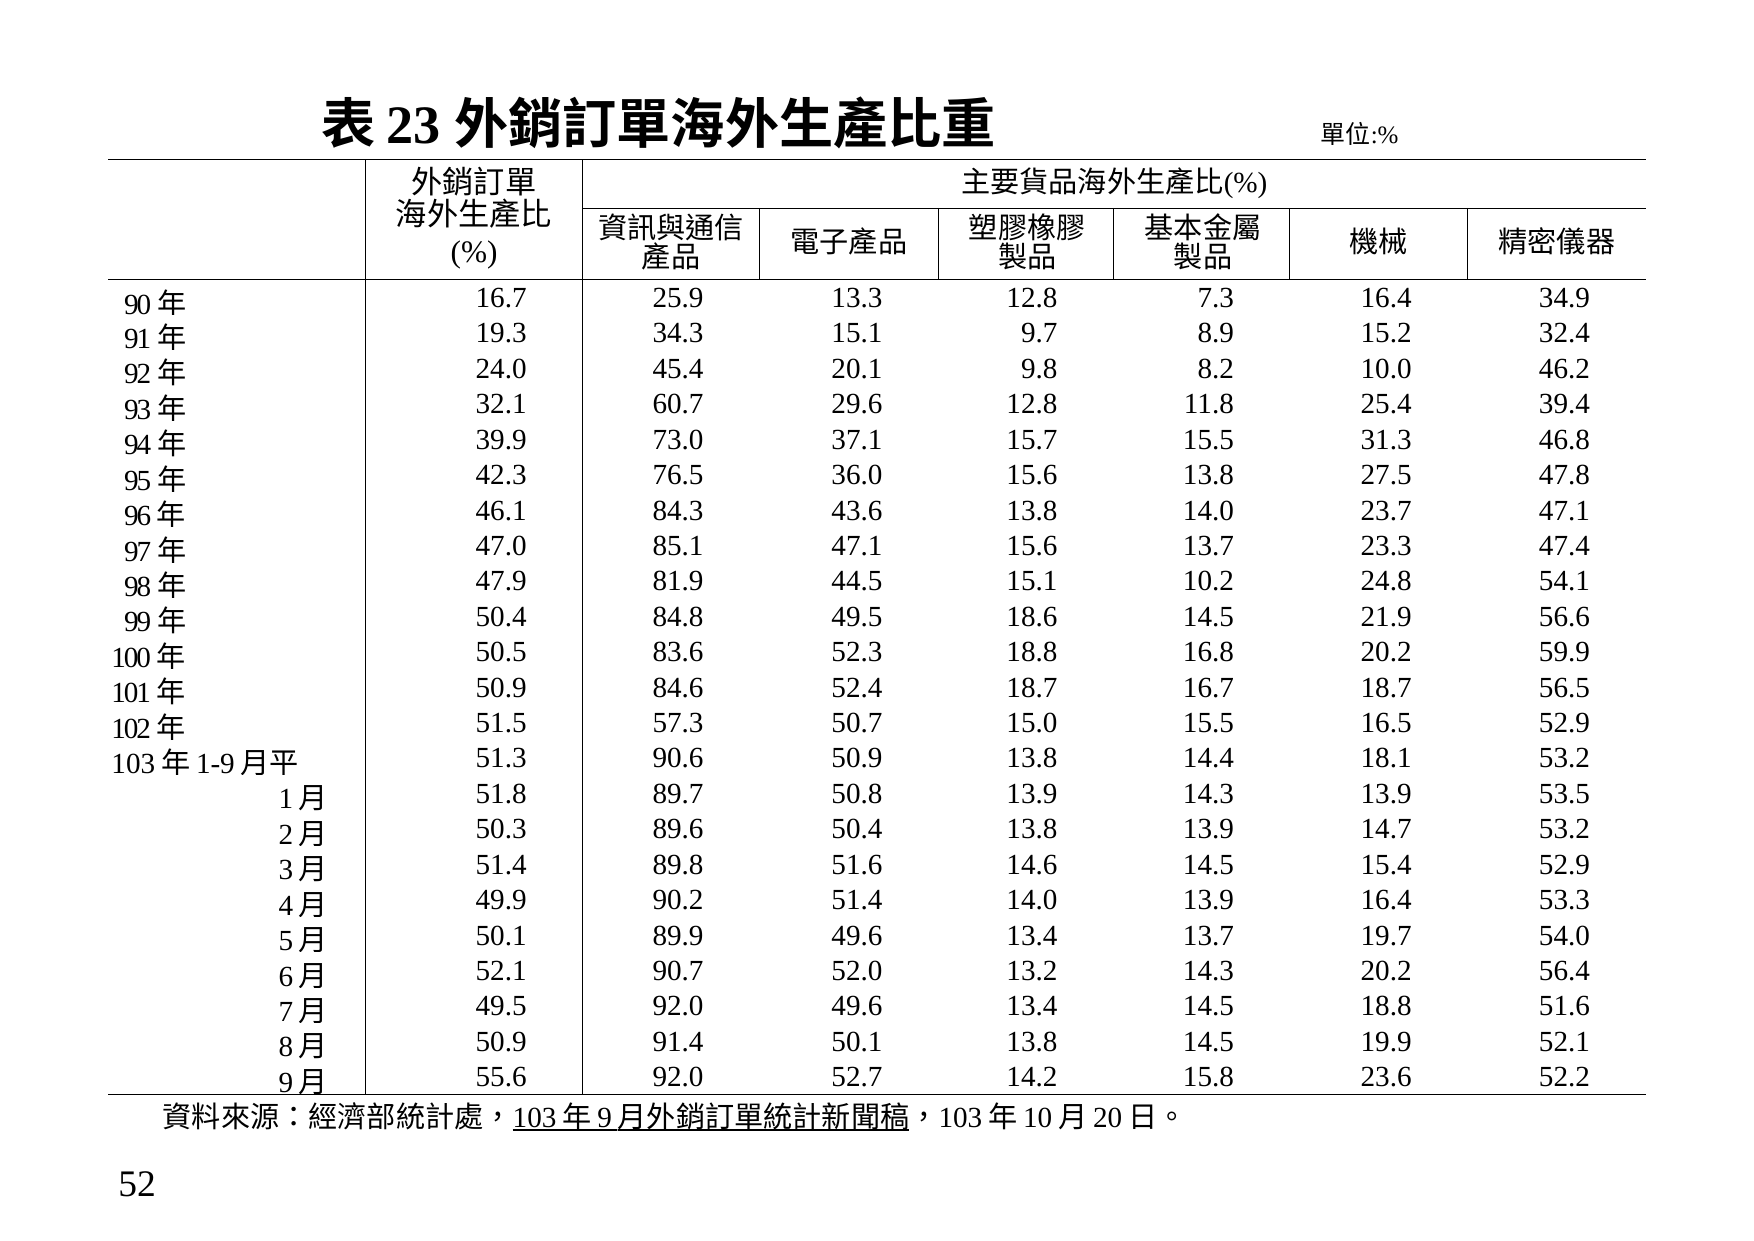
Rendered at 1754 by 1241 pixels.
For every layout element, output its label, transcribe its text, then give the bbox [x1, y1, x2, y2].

table_cell 6月 [108, 952, 365, 987]
table_cell 46.2 [1468, 350, 1646, 385]
table_cell 52.7 [759, 1058, 938, 1094]
table_cell 12.8 [938, 280, 1113, 314]
table_cell 12.8 [938, 385, 1113, 421]
table_cell 精密儀器 [1468, 209, 1646, 279]
table_cell 49.5 [366, 988, 582, 1023]
table_cell 23.6 [1290, 1058, 1467, 1094]
table_cell 電子產品 [760, 209, 938, 279]
table_cell 89.6 [583, 810, 759, 846]
table_cell 14.5 [1113, 988, 1289, 1023]
table_cell 20.1 [759, 350, 938, 385]
table_cell 89.9 [583, 917, 759, 952]
table_cell 19.3 [366, 315, 582, 350]
table_cell 59.9 [1468, 633, 1646, 669]
table_cell 92.0 [583, 1058, 759, 1094]
table_cell 23.7 [1290, 492, 1467, 527]
table_cell 84.3 [583, 492, 759, 527]
table_cell 91年 9 [108, 315, 365, 350]
table_cell 16.7 [366, 280, 582, 314]
table_cell 42.3 [366, 456, 582, 492]
table_cell 51.6 [759, 846, 938, 881]
table_cell 53.2 [1468, 740, 1646, 775]
table_cell 103年1-9月平均 [108, 740, 365, 775]
table_cell 99年 [108, 598, 365, 633]
table_cell 90.6 [583, 740, 759, 775]
table_cell 13.9 [1290, 775, 1467, 810]
table_cell 13.4 [938, 917, 1113, 952]
table_cell 15.2 [1290, 315, 1467, 350]
table_cell 4月 [108, 881, 365, 917]
table_cell 76.5 [583, 456, 759, 492]
table_cell 32.4 [1468, 315, 1646, 350]
table_cell 47.8 [1468, 456, 1646, 492]
table_cell 52.9 [1468, 846, 1646, 881]
table_cell 56.5 [1468, 669, 1646, 704]
table_cell 92年 95年 [108, 350, 365, 385]
table_cell 56.6 [1468, 598, 1646, 633]
table_cell 50.1 [366, 917, 582, 952]
table_cell 18.8 [1290, 988, 1467, 1023]
table_cell 21.9 [1290, 598, 1467, 633]
table_cell 15.1 [759, 315, 938, 350]
table_cell 13.3 [759, 280, 938, 314]
table_cell 90.7 [583, 952, 759, 987]
table_cell 91.4 [583, 1023, 759, 1058]
table_cell 5月 [108, 917, 365, 952]
table_cell 13.8 [938, 1023, 1113, 1058]
table_cell 11.8 [1113, 385, 1289, 421]
table_cell 32.1 [366, 385, 582, 421]
table_cell 15.1 [938, 563, 1113, 598]
table_cell 27.5 [1290, 456, 1467, 492]
table_cell 13.8 [938, 740, 1113, 775]
table_cell 52.1 [1468, 1023, 1646, 1058]
table_cell 52.1 [366, 952, 582, 987]
table_cell 34.3 [583, 315, 759, 350]
table_cell 資訊與通信產品 [583, 209, 759, 279]
table_cell 50.4 [366, 598, 582, 633]
table_cell 85.1 [583, 527, 759, 562]
table_cell 47.1 [759, 527, 938, 562]
table_cell 84.8 [583, 598, 759, 633]
table_cell 18.7 [938, 669, 1113, 704]
table_cell 46.8 [1468, 421, 1646, 456]
table_cell 50.4 [759, 810, 938, 846]
table_cell 13.7 [1113, 527, 1289, 562]
table_cell 49.6 [759, 988, 938, 1023]
table_cell 18.6 [938, 598, 1113, 633]
table_cell 10.0 [1290, 350, 1467, 385]
table_cell 50.8 [759, 775, 938, 810]
table_cell 50.3 [366, 810, 582, 846]
table_cell 9.8 [938, 350, 1113, 385]
table_cell 95年 95年 [108, 456, 365, 492]
table_cell 31.3 [1290, 421, 1467, 456]
table_cell 45.4 [583, 350, 759, 385]
table_cell 49.6 [759, 917, 938, 952]
table_cell 16.8 [1113, 633, 1289, 669]
table_cell 55.6 [366, 1058, 582, 1094]
table_cell 14.0 [938, 881, 1113, 917]
table_cell 49.9 [366, 881, 582, 917]
table_cell 89.7 [583, 775, 759, 810]
table_cell 16.7 [1113, 669, 1289, 704]
table_cell 93年 9年 [108, 385, 365, 421]
table_cell 15.4 [1290, 846, 1467, 881]
table_cell 57.3 [583, 704, 759, 739]
table_cell 19.9 [1290, 1023, 1467, 1058]
table_cell 7月 [108, 988, 365, 1023]
table_cell 36.0 [759, 456, 938, 492]
table_cell 81.9 [583, 563, 759, 598]
table_cell 8月 [108, 1023, 365, 1058]
table_cell 13.9 [938, 775, 1113, 810]
table_cell 102年 [108, 704, 365, 739]
table_cell 51.6 [1468, 988, 1646, 1023]
table_header 外銷訂單 海外生產比 (%) [366, 160, 582, 279]
table_cell 8.2 [1113, 350, 1289, 385]
table_cell 14.0 [1113, 492, 1289, 527]
table_cell 14.7 [1290, 810, 1467, 846]
table_cell 9.7 [938, 315, 1113, 350]
table_cell 51.4 [759, 881, 938, 917]
table_cell 16.4 [1290, 881, 1467, 917]
table_cell 52.0 [759, 952, 938, 987]
table_cell 101年 [108, 669, 365, 704]
table_cell 54.0 [1468, 917, 1646, 952]
table_cell 25.9 [583, 280, 759, 314]
table_cell 15.8 [1113, 1058, 1289, 1094]
table_cell 24.8 [1290, 563, 1467, 598]
table_cell 13.9 [1113, 810, 1289, 846]
table_cell 2月 [108, 810, 365, 846]
table_cell 37.1 [759, 421, 938, 456]
table_cell 51.8 [366, 775, 582, 810]
table_cell 39.4 [1468, 385, 1646, 421]
table_cell 53.5 [1468, 775, 1646, 810]
table_header 主要貨品海外生產比(%) [583, 160, 1646, 208]
table_cell 13.8 [938, 492, 1113, 527]
table_cell 15.0 [938, 704, 1113, 739]
table_cell 15.6 [938, 527, 1113, 562]
table_cell 97年 [108, 527, 365, 562]
table_cell 51.5 [366, 704, 582, 739]
table_cell 13.9 [1113, 881, 1289, 917]
table_cell 52.2 [1468, 1058, 1646, 1094]
table_cell 13.4 [938, 988, 1113, 1023]
table_cell 89.8 [583, 846, 759, 881]
table_cell 51.4 [366, 846, 582, 881]
table_cell 56.4 [1468, 952, 1646, 987]
table_cell 14.3 [1113, 775, 1289, 810]
table_cell 19.7 [1290, 917, 1467, 952]
table_cell 96 年 [108, 492, 365, 527]
table_cell 50.7 [759, 704, 938, 739]
table_cell 50.5 [366, 633, 582, 669]
table_cell 51.3 [366, 740, 582, 775]
table_cell 18.8 [938, 633, 1113, 669]
table_cell 53.3 [1468, 881, 1646, 917]
table_cell 14.4 [1113, 740, 1289, 775]
table_cell 53.2 [1468, 810, 1646, 846]
table_cell 49.5 [759, 598, 938, 633]
table_cell 54.1 [1468, 563, 1646, 598]
table_cell 50.9 [759, 740, 938, 775]
table_cell 16.5 [1290, 704, 1467, 739]
table_cell 15.6 [938, 456, 1113, 492]
table_cell 塑膠橡膠 製品 [939, 209, 1113, 279]
table_cell 52.9 [1468, 704, 1646, 739]
table_cell 14.2 [938, 1058, 1113, 1094]
table_cell 98年 [108, 563, 365, 598]
table_cell 25.4 [1290, 385, 1467, 421]
table_cell 10.2 [1113, 563, 1289, 598]
table_cell 83.6 [583, 633, 759, 669]
table_cell 機械 [1290, 209, 1467, 279]
table_cell 43.6 [759, 492, 938, 527]
table_cell 47.4 [1468, 527, 1646, 562]
table_cell 13.8 [1113, 456, 1289, 492]
table_cell 47.0 [366, 527, 582, 562]
table_cell 52.3 [759, 633, 938, 669]
table_cell 14.6 [938, 846, 1113, 881]
table_cell 3月 [108, 846, 365, 881]
table_cell 15.7 [938, 421, 1113, 456]
table_cell 50.9 [366, 1023, 582, 1058]
table_cell 84.6 [583, 669, 759, 704]
table_cell 73.0 [583, 421, 759, 456]
table_header [108, 160, 365, 279]
table_cell 14.5 [1113, 598, 1289, 633]
table_cell 13.8 [938, 810, 1113, 846]
table_cell 18.7 [1290, 669, 1467, 704]
table_cell 1月 [108, 775, 365, 810]
table_cell 50.1 [759, 1023, 938, 1058]
table_cell 20.2 [1290, 633, 1467, 669]
table_cell 24.0 [366, 350, 582, 385]
table_cell 60.7 [583, 385, 759, 421]
table_cell 15.5 [1113, 704, 1289, 739]
table_cell 90.2 [583, 881, 759, 917]
table_cell 14.5 [1113, 1023, 1289, 1058]
table_cell 39.9 [366, 421, 582, 456]
text 表23 外銷訂單海外生產比重 單位:% [118, 81, 1636, 159]
table_cell 46.1 [366, 492, 582, 527]
table_cell 90年 91年 [108, 280, 365, 314]
table_cell 50.9 [366, 669, 582, 704]
table_cell 7.3 [1113, 280, 1289, 314]
table_cell 基本金屬 製品 [1114, 209, 1289, 279]
text 資料來源：經濟部統計處，103年9月外銷訂單統計新聞稿，103年10月20日。 [162, 1107, 1636, 1132]
table_cell 47.9 [366, 563, 582, 598]
table_cell 94年 95年 [108, 421, 365, 456]
table_cell 92.0 [583, 988, 759, 1023]
table_cell 8.9 [1113, 315, 1289, 350]
table_cell 14.5 [1113, 846, 1289, 881]
table_cell 16.4 [1290, 280, 1467, 314]
table_cell 44.5 [759, 563, 938, 598]
table_cell 13.7 [1113, 917, 1289, 952]
table_cell 100年 [108, 633, 365, 669]
table_cell 23.3 [1290, 527, 1467, 562]
table_cell 52.4 [759, 669, 938, 704]
table_cell 20.2 [1290, 952, 1467, 987]
table_cell 47.1 [1468, 492, 1646, 527]
table_cell 34.9 [1468, 280, 1646, 314]
table_cell 29.6 [759, 385, 938, 421]
table_cell 13.2 [938, 952, 1113, 987]
table_cell 15.5 [1113, 421, 1289, 456]
table_cell 9月 [108, 1058, 365, 1094]
table_cell 18.1 [1290, 740, 1467, 775]
table_cell 14.3 [1113, 952, 1289, 987]
